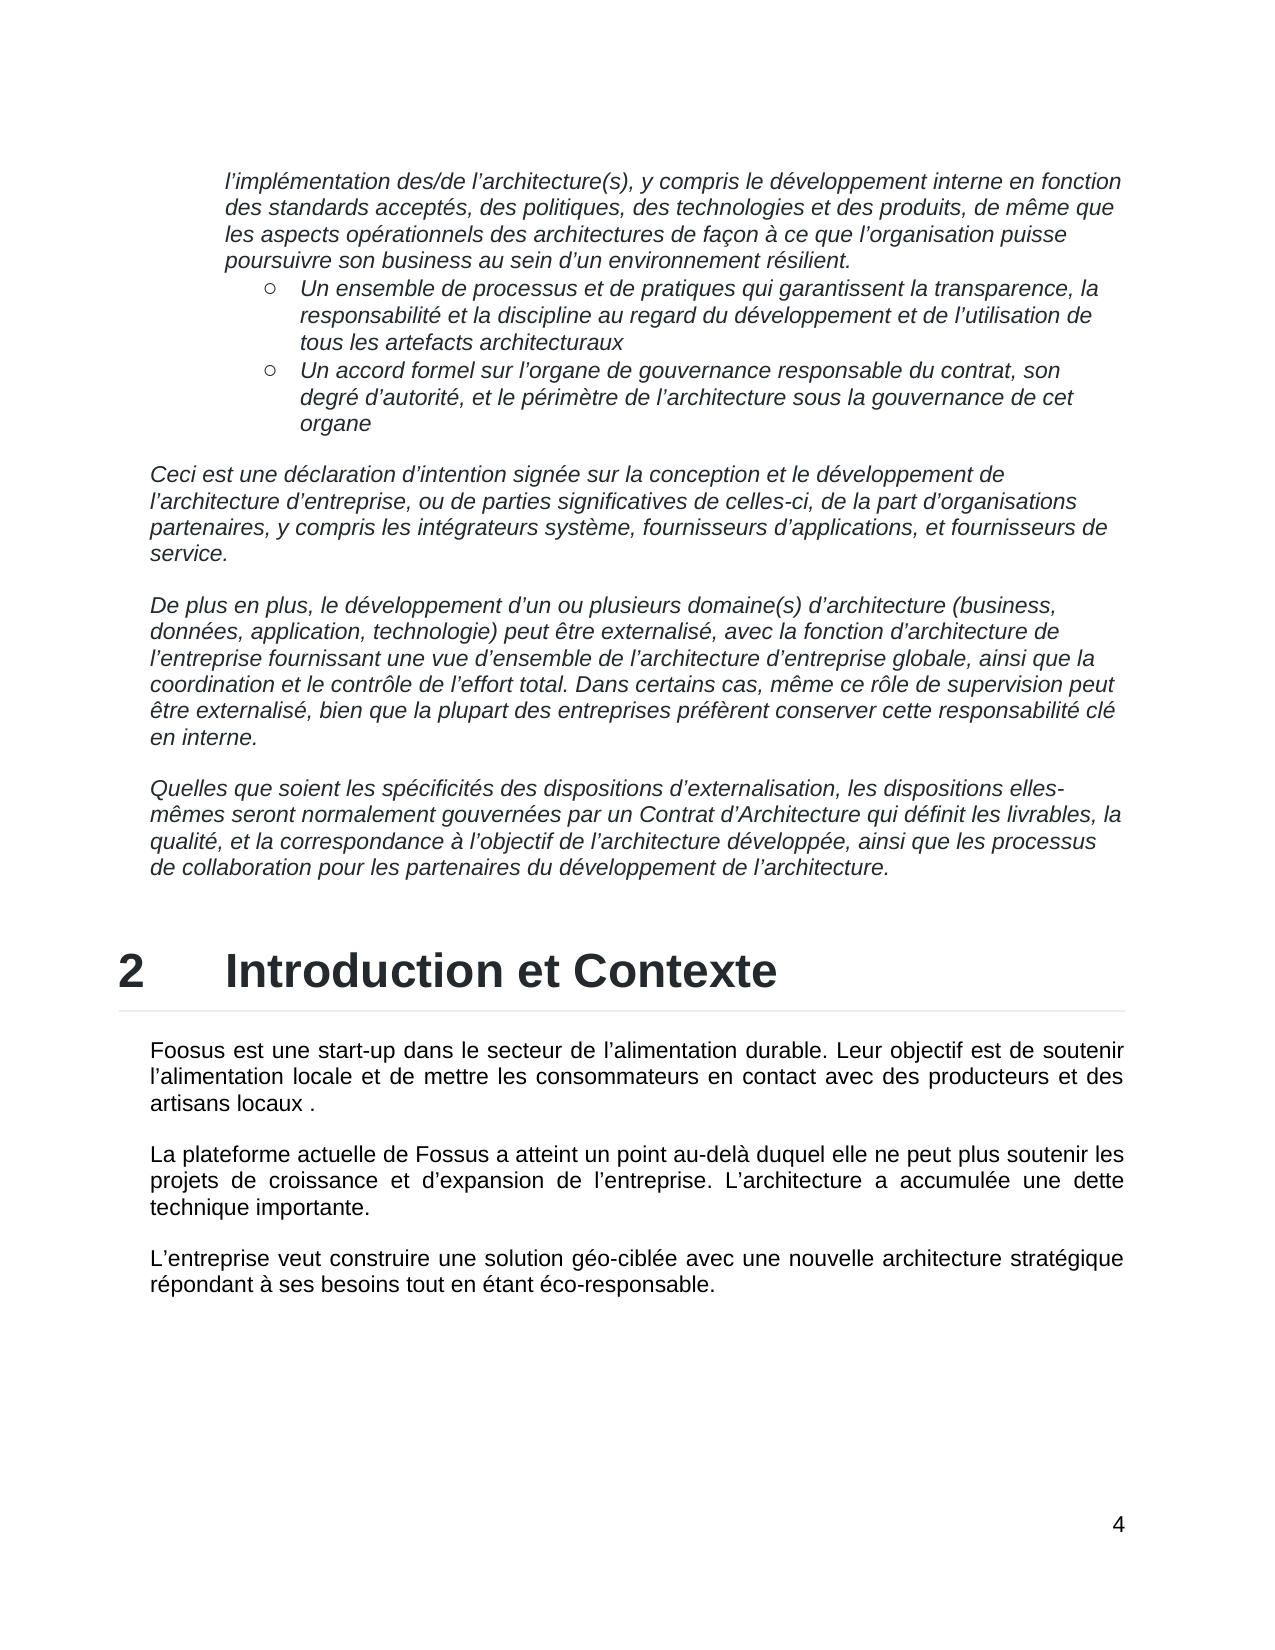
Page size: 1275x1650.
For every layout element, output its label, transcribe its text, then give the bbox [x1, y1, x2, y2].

text Foosus est une start-up dans le secteur de l’alimentation durable. Leur objectif est de soutenir l’alimentation locale et de mettre les consommateurs en contact avec des producteurs et des artisans locaux . [150, 1037, 1125, 1116]
list Un ensemble de processus et de pratiques qui garantissent la transparence, la responsabilité et la discipline au regard du développement et de l’utilisation de tous les artefacts architecturaux [262, 273, 1125, 355]
text La plateforme actuelle de Fossus a atteint un point au-delà duquel elle ne peut plus soutenir les projets de croissance et d’expansion de l’entreprise. L’architecture a accumulée une dette technique importante. [150, 1141, 1125, 1220]
text L’entreprise veut construire une solution géo-ciblée avec une nouvelle architecture stratégique répondant à ses besoins tout en étant éco-responsable. [150, 1245, 1125, 1298]
list l’implémentation des/de l’architecture(s), y compris le développement interne en fonction des standards acceptés, des politiques, des technologies et des produits, de même que les aspects opérationnels des architectures de façon à ce que l’organisation puisse poursuivre son business au sein d’un environnement résilient. [187, 168, 1125, 273]
subtitle Introduction et Contexte [119, 943, 1125, 1010]
text De plus en plus, le développement d’un ou plusieurs domaine(s) d’architecture (business, données, application, technologie) peut être externalisé, avec la fonction d’architecture de l’entreprise fournissant une vue d’ensemble de l’architecture d’entreprise globale, ainsi que la coordination et le contrôle de l’effort total. Dans certains cas, même ce rôle de supervision peut être externalisé, bien que la plupart des entreprises préfèrent conserver cette responsabilité clé en interne. [150, 592, 1125, 750]
list Un accord formel sur l’organe de gouvernance responsable du contrat, son degré d’autorité, et le périmètre de l’architecture sous la gouvernance de cet organe [262, 355, 1125, 436]
text Ceci est une déclaration d’intention signée sur la conception et le développement de l’architecture d’entreprise, ou de parties significatives de celles-ci, de la part d’organisations partenaires, y compris les intégrateurs système, fournisseurs d’applications, et fournisseurs de service. [150, 461, 1125, 567]
text Quelles que soient les spécificités des dispositions d’externalisation, les dispositions elles-mêmes seront normalement gouvernées par un Contrat d’Architecture qui définit les livrables, la qualité, et la correspondance à l’objectif de l’architecture développée, ainsi que les processus de collaboration pour les partenaires du développement de l’architecture. [150, 775, 1125, 880]
